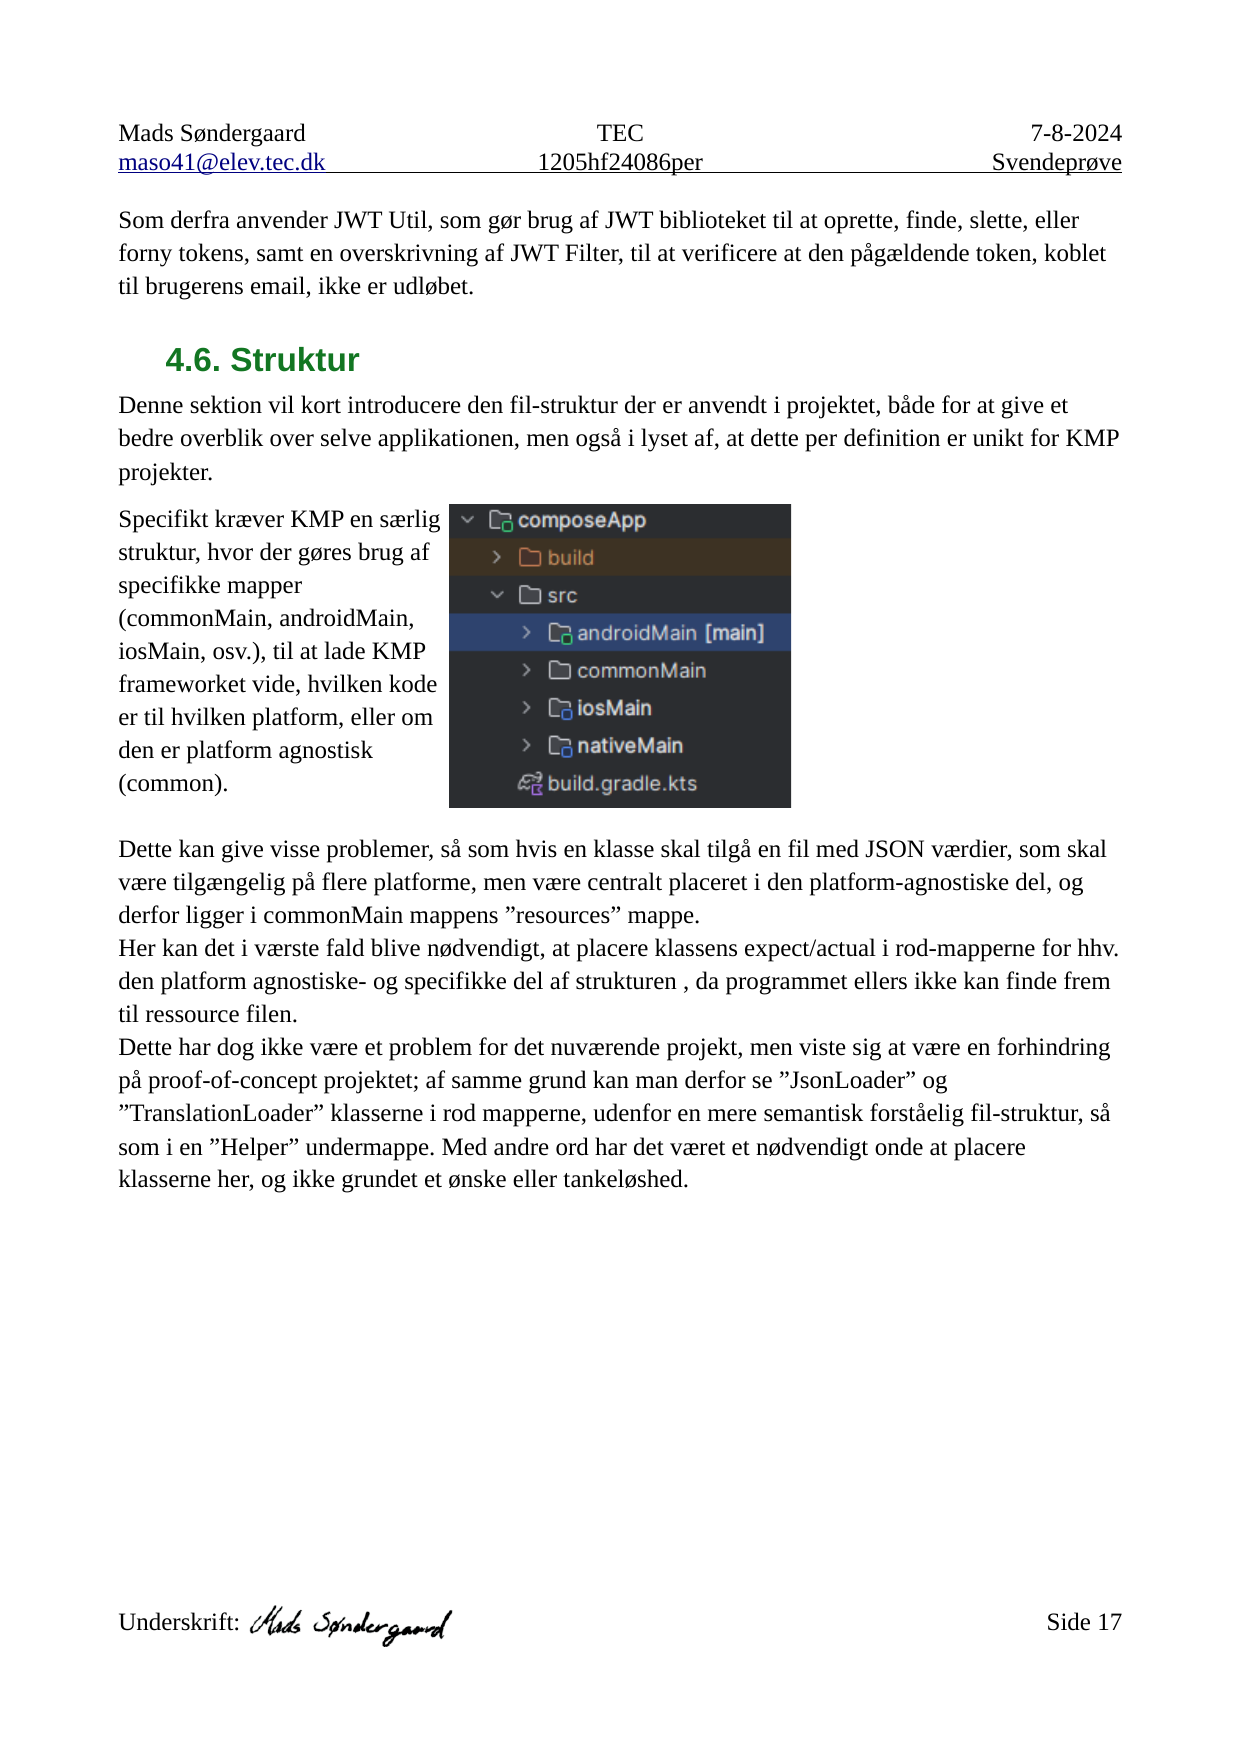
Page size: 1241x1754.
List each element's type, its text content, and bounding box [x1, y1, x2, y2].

picture [244, 1600, 458, 1647]
picture [449, 504, 792, 808]
text Denne sektion vil kort introducere den fil-struktur der er anvendt i projektet, både for at give et bedre overblik over selve applikationen, men også i lyset af, at dette per definition er unikt for KMP projekter. [118, 391, 1122, 485]
text Specifikt kræver KMP en særlig struktur, hvor der gøres brug af specifikke mapper (commonMain, androidMain, iosMain, osv.), til at lade KMP frameworket vide, hvilken kode er til hvilken platform, eller om den er platform agnostisk (common). Dette kan give visse problemer, så som hvis en klasse skal tilgå en fil med JSON værdier, som skal være tilgængelig på flere platforme, men være centralt placeret i den platform-agnostiske del, og derfor ligger i commonMain mappens ”resources” mappe. Her kan det i værste fald blive nødvendigt, at placere klassens expect/actual i rod-mapperne for hhv. den platform agnostiske- og specifikke del af strukturen , da programmet ellers ikke kan finde frem til ressource filen. Dette har dog ikke være et problem for det nuværende projekt, men viste sig at være en forhindring på proof-of-concept projektet; af samme grund kan man derfor se ”JsonLoader” og ”TranslationLoader” klasserne i rod mapperne, udenfor en mere semantisk forståelig fil-struktur, så som i en ”Helper” undermappe. Med andre ord har det været et nødvendigt onde at placere klasserne her, og ikke grundet et ønske eller tankeløshed. [118, 504, 1122, 1193]
subtitle 4.6. Struktur [118, 339, 1122, 378]
text Som derfra anvender JWT Util, som gør brug af JWT biblioteket til at oprette, finde, slette, eller forny tokens, samt en overskrivning af JWT Filter, til at verificere at den pågældende token, koblet til brugerens email, ikke er udløbet. [118, 205, 1122, 300]
